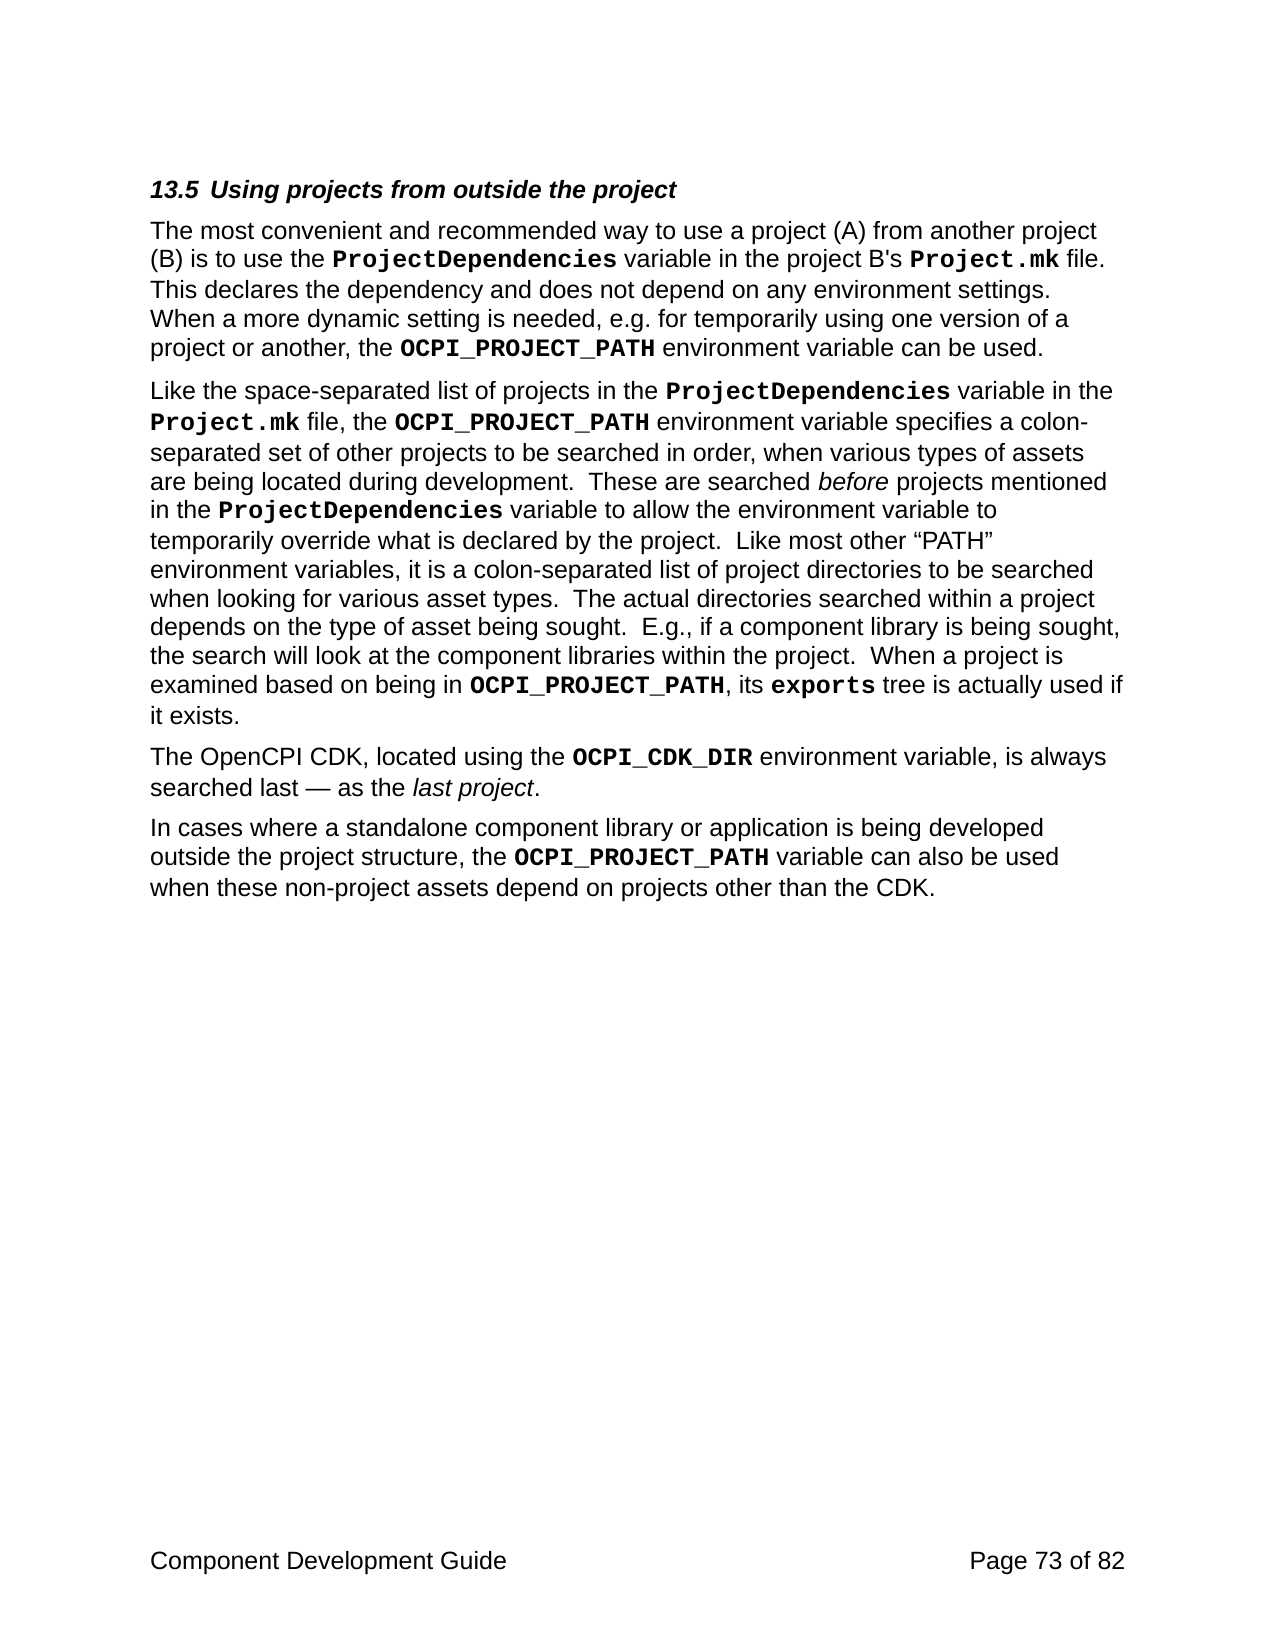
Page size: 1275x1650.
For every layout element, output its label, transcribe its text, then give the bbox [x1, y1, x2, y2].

text The OpenCPI CDK, located using the OCPI_CDK_DIR environment variable, is always searched last — as the last project. [150, 742, 1125, 801]
text In cases where a standalone component library or application is being developed outside the project structure, the OCPI_PROJECT_PATH variable can also be used when these non-project assets depend on projects other than the CDK. [150, 813, 1125, 902]
text The most convenient and recommended way to use a project (A) from another project (B) is to use the ProjectDependencies variable in the project B's Project.mk file. This declares the dependency and does not depend on any environment settings. When a more dynamic setting is needed, e.g. for temporarily using one version of a project or another, the OCPI_PROJECT_PATH environment variable can be used. [150, 216, 1125, 364]
subtitle Using projects from outside the project [150, 175, 1125, 204]
text Like the space-separated list of projects in the ProjectDependencies variable in the Project.mk file, the OCPI_PROJECT_PATH environment variable specifies a colon-separated set of other projects to be searched in order, when various types of assets are being located during development. These are searched before projects mentioned in the ProjectDependencies variable to allow the environment variable to temporarily override what is declared by the project. Like most other “PATH” environment variables, it is a colon-separated list of project directories to be searched when looking for various asset types. The actual directories searched within a project depends on the type of asset being sought. E.g., if a component library is being sought, the search will look at the component libraries within the project. When a project is examined based on being in OCPI_PROJECT_PATH, its exports tree is actually used if it exists. [150, 376, 1125, 729]
